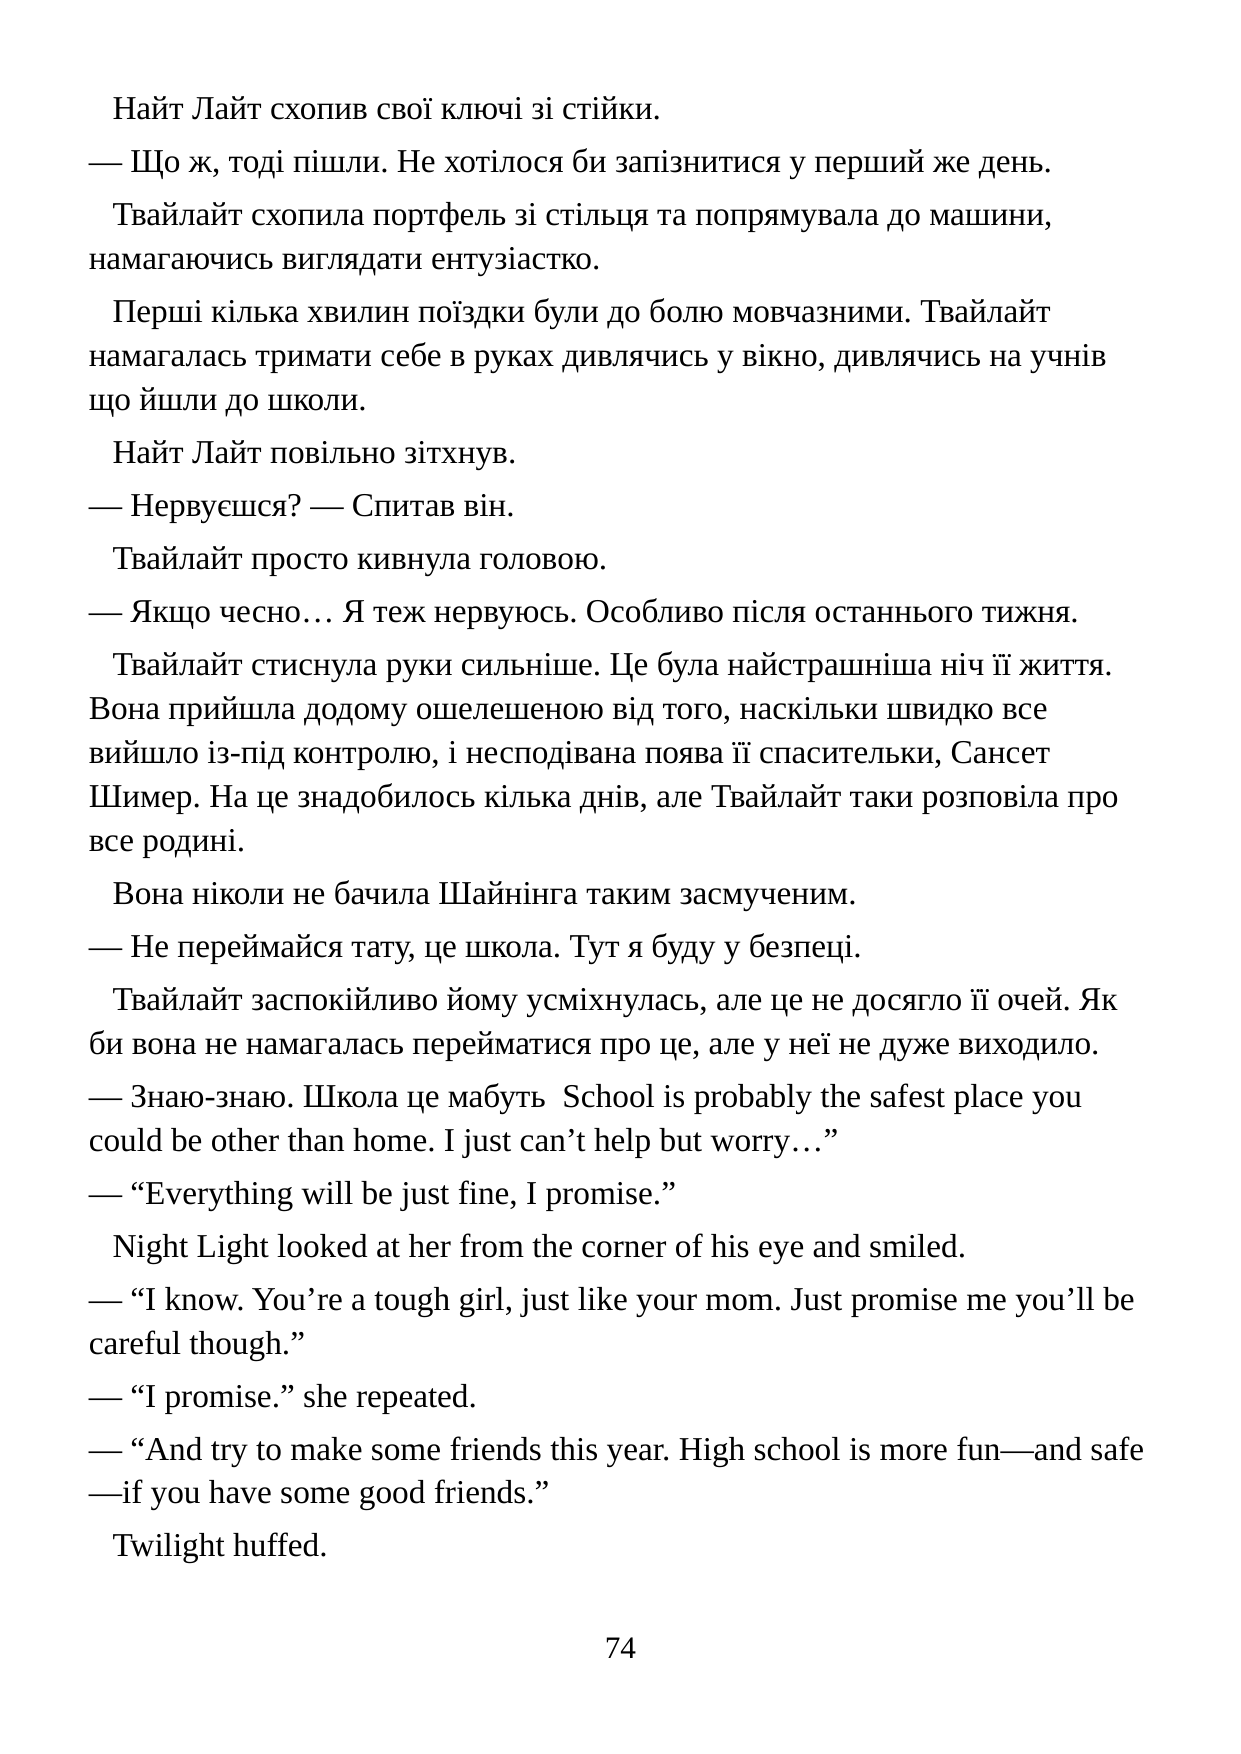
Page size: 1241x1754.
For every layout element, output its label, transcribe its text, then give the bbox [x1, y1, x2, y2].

text Твайлайт схопила портфель зі стільця та попрямувала до машини, намагаючись виглядати ентузіастко. [88, 194, 1152, 277]
text Twilight huffed. [88, 1526, 1152, 1564]
text Найт Лайт схопив свої ключі зі стійки. [88, 88, 1152, 127]
text — “And try to make some friends this year. High school is more fun—and safe—if you have some good friends.” [88, 1429, 1152, 1511]
text — Що ж, тоді пішли. Не хотілося би запізнитися у перший же день. [88, 141, 1152, 180]
text — “I promise.” she repeated. [88, 1376, 1152, 1414]
text Твайлайт стиснула руки сильніше. Це була найстрашніша ніч її життя. Вона прийшла додому ошелешеною від того, наскільки швидко все вийшло із-під контролю, і несподівана поява її спасительки, Сансет Шимер. На це знадобилось кілька днів, але Твайлайт таки розповіла про все родині. [88, 644, 1152, 859]
text Твайлайт просто кивнула головою. [88, 538, 1152, 577]
text — Знаю-знаю. Школа це мабуть School is probably the safest place you could be other than home. I just can’t help but worry…” [88, 1076, 1152, 1158]
text Твайлайт заспокійливо йому усміхнулась, але це не досягло її очей. Як би вона не намагалась перейматися про це, але у неї не дуже виходило. [88, 979, 1152, 1061]
text Night Light looked at her from the corner of his eye and smiled. [88, 1226, 1152, 1264]
text Найт Лайт повільно зітхнув. [88, 432, 1152, 471]
text Вона ніколи не бачила Шайнінга таким засмученим. [88, 873, 1152, 912]
text — Якщо чесно… Я теж нервуюсь. Особливо після останнього тижня. [88, 591, 1152, 629]
text — Нервуєшся? — Спитав він. [88, 485, 1152, 524]
text — “Everything will be just fine, I promise.” [88, 1173, 1152, 1211]
text — Не переймайся тату, це школа. Тут я буду у безпеці. [88, 926, 1152, 964]
text Перші кілька хвилин поїздки були до болю мовчазними. Твайлайт намагалась тримати себе в руках дивлячись у вікно, дивлячись на учнів що йшли до школи. [88, 291, 1152, 418]
text — “I know. You’re a tough girl, just like your mom. Just promise me you’ll be careful though.” [88, 1279, 1152, 1361]
